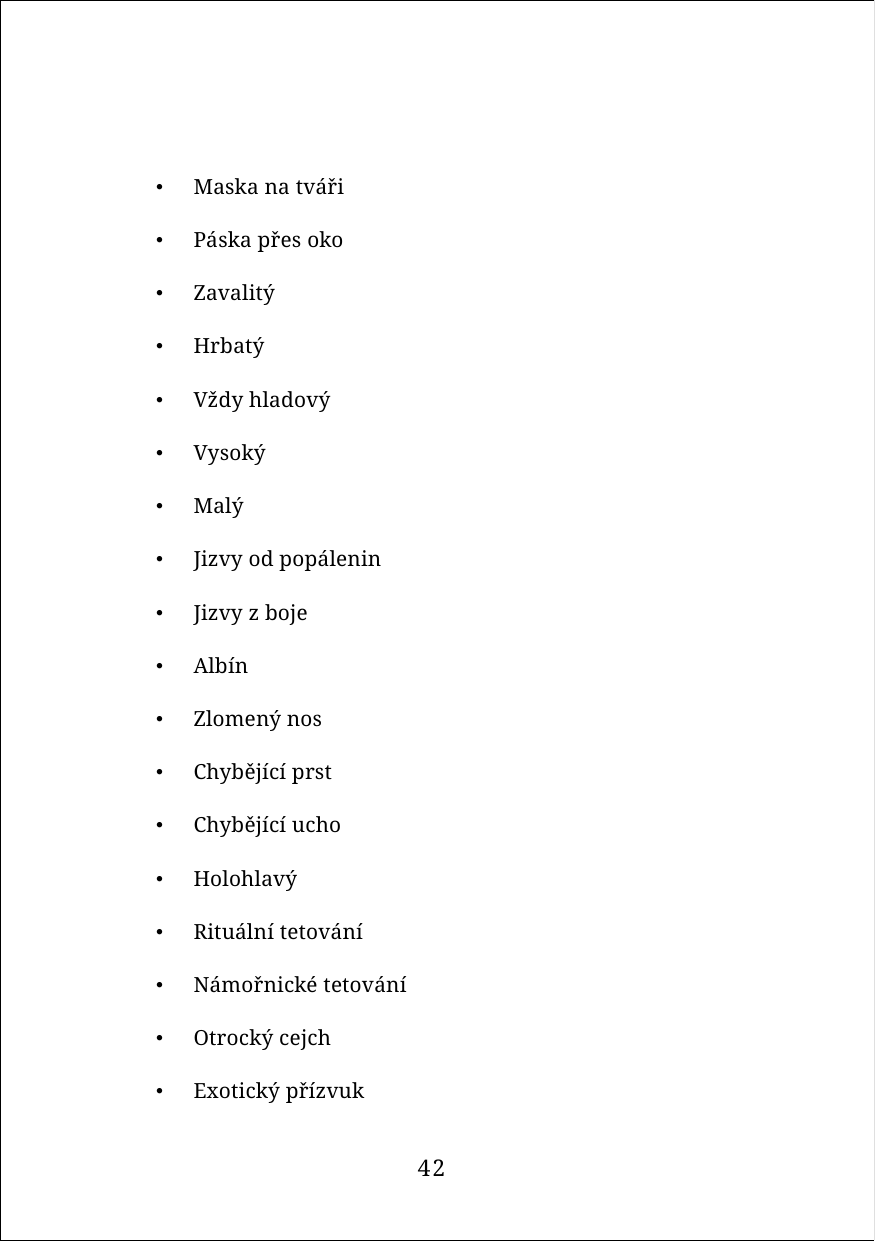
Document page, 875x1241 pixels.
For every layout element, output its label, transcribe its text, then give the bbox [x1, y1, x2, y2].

list Hrbatý [156, 331, 756, 360]
list Chybějící prst [156, 757, 756, 786]
list Maska na tváři [156, 172, 756, 200]
list Zlomený nos [156, 704, 756, 732]
list Námořnické tetování [156, 970, 756, 999]
list Exotický přízvuk [156, 1077, 756, 1105]
list Holohlavý [156, 864, 756, 892]
list Malý [156, 491, 756, 519]
list Rituální tetování [156, 917, 756, 945]
list Chybějící ucho [156, 811, 756, 839]
list Jizvy od popálenin [156, 544, 756, 573]
list Vždy hladový [156, 385, 756, 413]
list Zavalitý [156, 278, 756, 307]
list Páska přes oko [156, 225, 756, 253]
list Jizvy z boje [156, 598, 756, 626]
list Albín [156, 651, 756, 679]
list Vysoký [156, 438, 756, 466]
list Otrocký cejch [156, 1023, 756, 1052]
